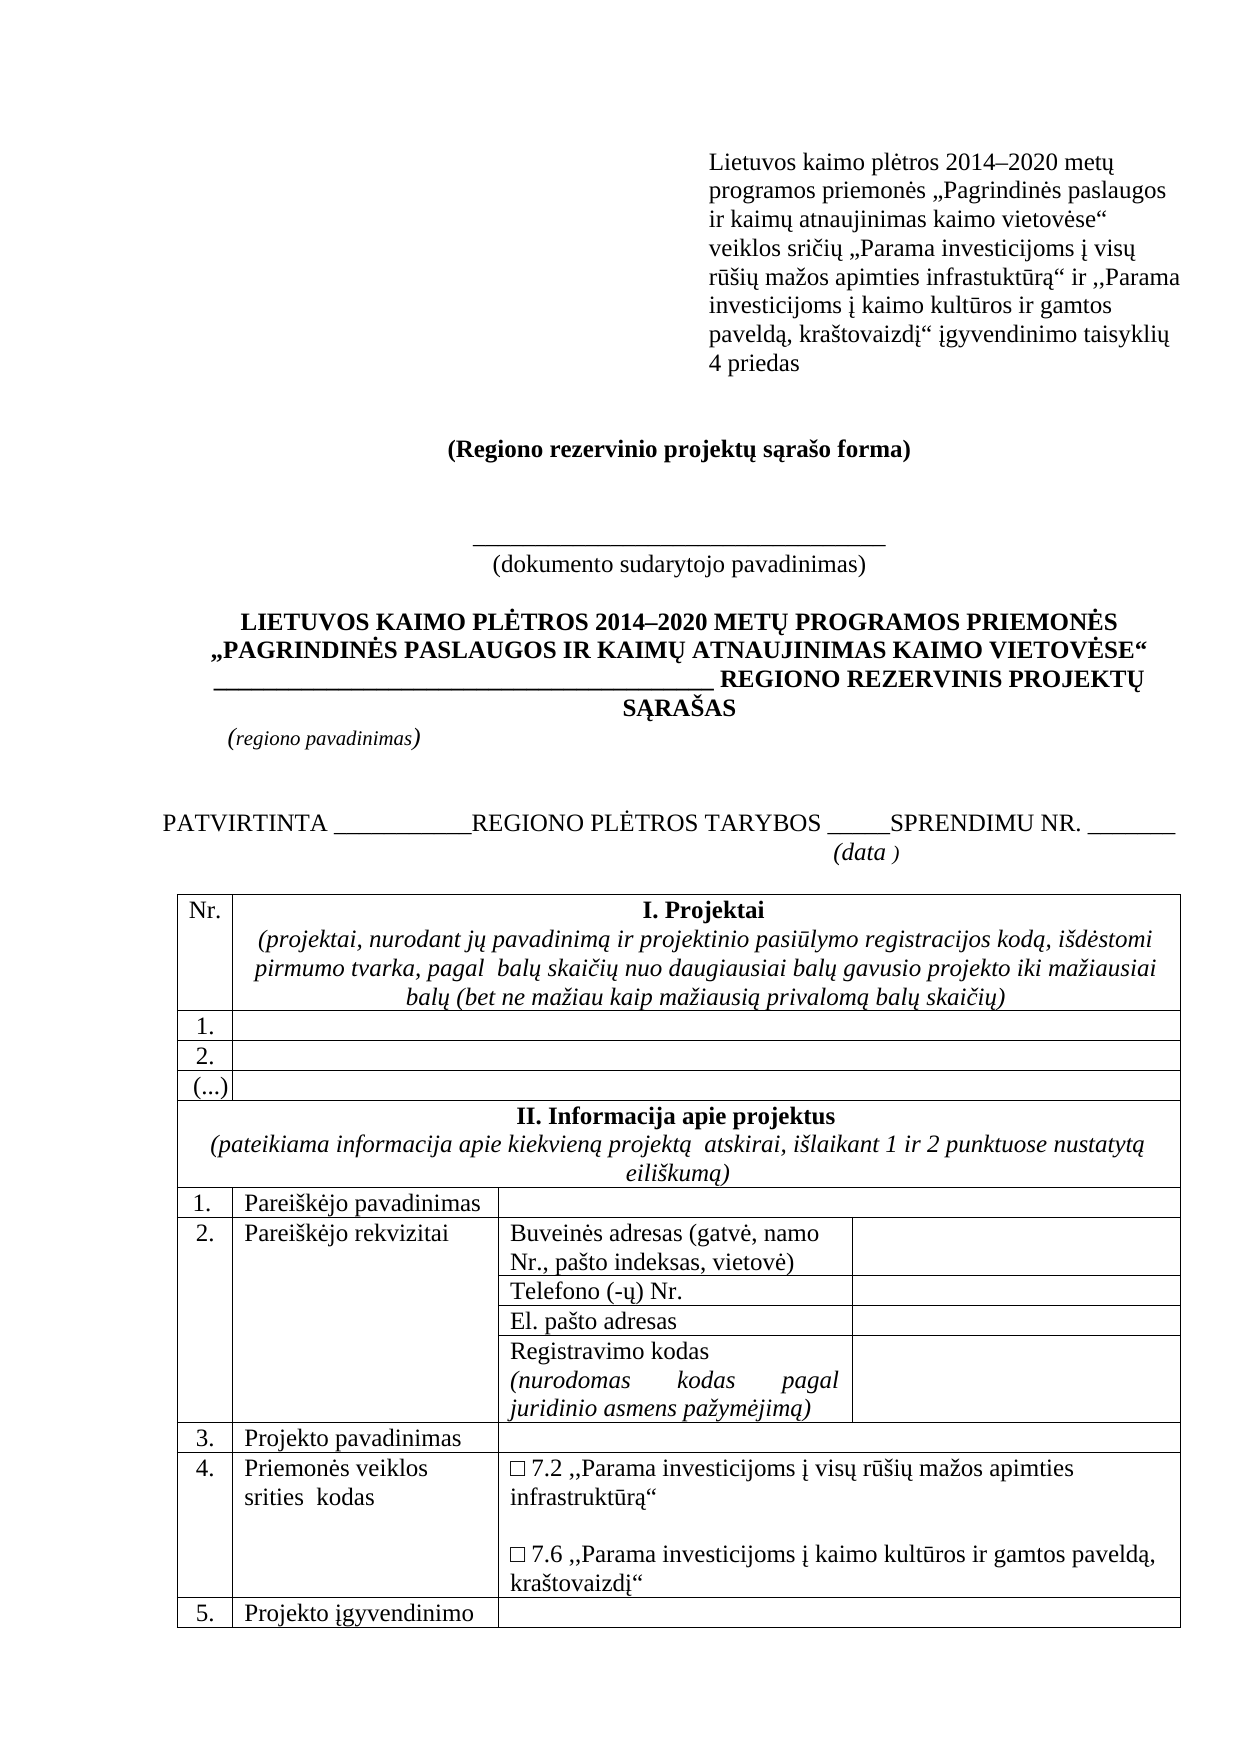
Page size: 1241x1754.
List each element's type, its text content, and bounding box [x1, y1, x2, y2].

table_cell 4. [178, 1453, 232, 1597]
table_cell Projekto įgyvendinimo [233, 1598, 498, 1627]
text LIETUVOS KAIMO PLĖTROS 2014–2020 METŲ PROGRAMOS PRIEMONĖS „PAGRINDINĖS PASLAUGOS IR KAIMŲ ATNAUJINIMAS KAIMO VIETOVĖSE“ [177, 607, 1181, 664]
table_cell [233, 1041, 1180, 1070]
table_cell [499, 1423, 1180, 1452]
table_cell 1. [178, 1188, 232, 1217]
text (regiono pavadinimas) [177, 722, 1181, 751]
table_cell [853, 1336, 1180, 1422]
table_cell 5. [178, 1598, 232, 1627]
table_cell 1. [178, 1011, 232, 1040]
text (dokumento sudarytojo pavadinimas) [177, 549, 1181, 578]
table_cell Pareiškėjo rekvizitai [233, 1218, 498, 1422]
text ________________________________________ REGIONO REZERVINIS PROJEKTŲ SĄRAŠAS [177, 664, 1181, 722]
table_cell [853, 1218, 1180, 1275]
table_cell [233, 1071, 1180, 1100]
table_cell 3. [178, 1423, 232, 1452]
table_cell [499, 1598, 1180, 1627]
table_cell 2. [178, 1218, 232, 1422]
table_cell Buveinės adresas (gatvė, namo Nr., pašto indeksas, vietovė) [499, 1218, 852, 1275]
table_cell El. pašto adresas [499, 1306, 852, 1335]
table_cell 2. [178, 1041, 232, 1070]
table_cell (...) [178, 1071, 232, 1100]
table_cell Registravimo kodas (nurodomas kodas pagal juridinio asmens pažymėjimą) [499, 1336, 852, 1422]
table_header i. Projektai (projektai, nurodant jų pavadinimą ir projektinio pasiūlymo registracijos kodą, išdėstomi pirmumo tvarka, pagal balų skaičių nuo daugiausiai balų gavusio projekto iki mažiausiai balų (bet ne mažiau kaip mažiausią privalomą balų skaičių) [233, 895, 1180, 1010]
table_header Nr. [178, 895, 232, 1010]
table_cell II. Informacija apie projektus (pateikiama informacija apie kiekvieną projektą atskirai, išlaikant 1 ir 2 punktuose nustatytą eiliškumą) [178, 1101, 1180, 1187]
table_cell [853, 1306, 1180, 1335]
table_cell Pareiškėjo pavadinimas [233, 1188, 498, 1217]
text (Regiono rezervinio projektų sąrašo forma) [177, 434, 1181, 463]
text 4 priedas [709, 348, 1181, 377]
text (data ) [177, 837, 1181, 866]
table_cell [853, 1276, 1180, 1305]
table_cell [233, 1011, 1180, 1040]
text Lietuvos kaimo plėtros 2014–2020 metų programos priemonės „Pagrindinės paslaugos ir kaimų atnaujinimas kaimo vietovėse“ veiklos sričių „Parama investicijoms į visų rūšių mažos apimties infrastuktūrą“ ir ,,Parama investicijoms į kaimo kultūros ir gamtos paveldą, kraštovaizdį“ įgyvendinimo taisyklių [709, 147, 1181, 348]
table_cell Priemonės veiklos srities kodas [233, 1453, 498, 1597]
table_cell Telefono (-ų) Nr. [499, 1276, 852, 1305]
table_cell □ 7.2 ,,Parama investicijoms į visų rūšių mažos apimties infrastruktūrą“ □ 7.6 ,,Parama investicijoms į kaimo kultūros ir gamtos paveldą, kraštovaizdį“ [499, 1453, 1180, 1597]
text _________________________________ [177, 521, 1181, 549]
table_cell [499, 1188, 1180, 1217]
table_cell Projekto pavadinimas [233, 1423, 498, 1452]
text Patvirtinta ___________regiono plėtros tarybos _____SPRENDIMU nR. _______ [162, 808, 1181, 837]
